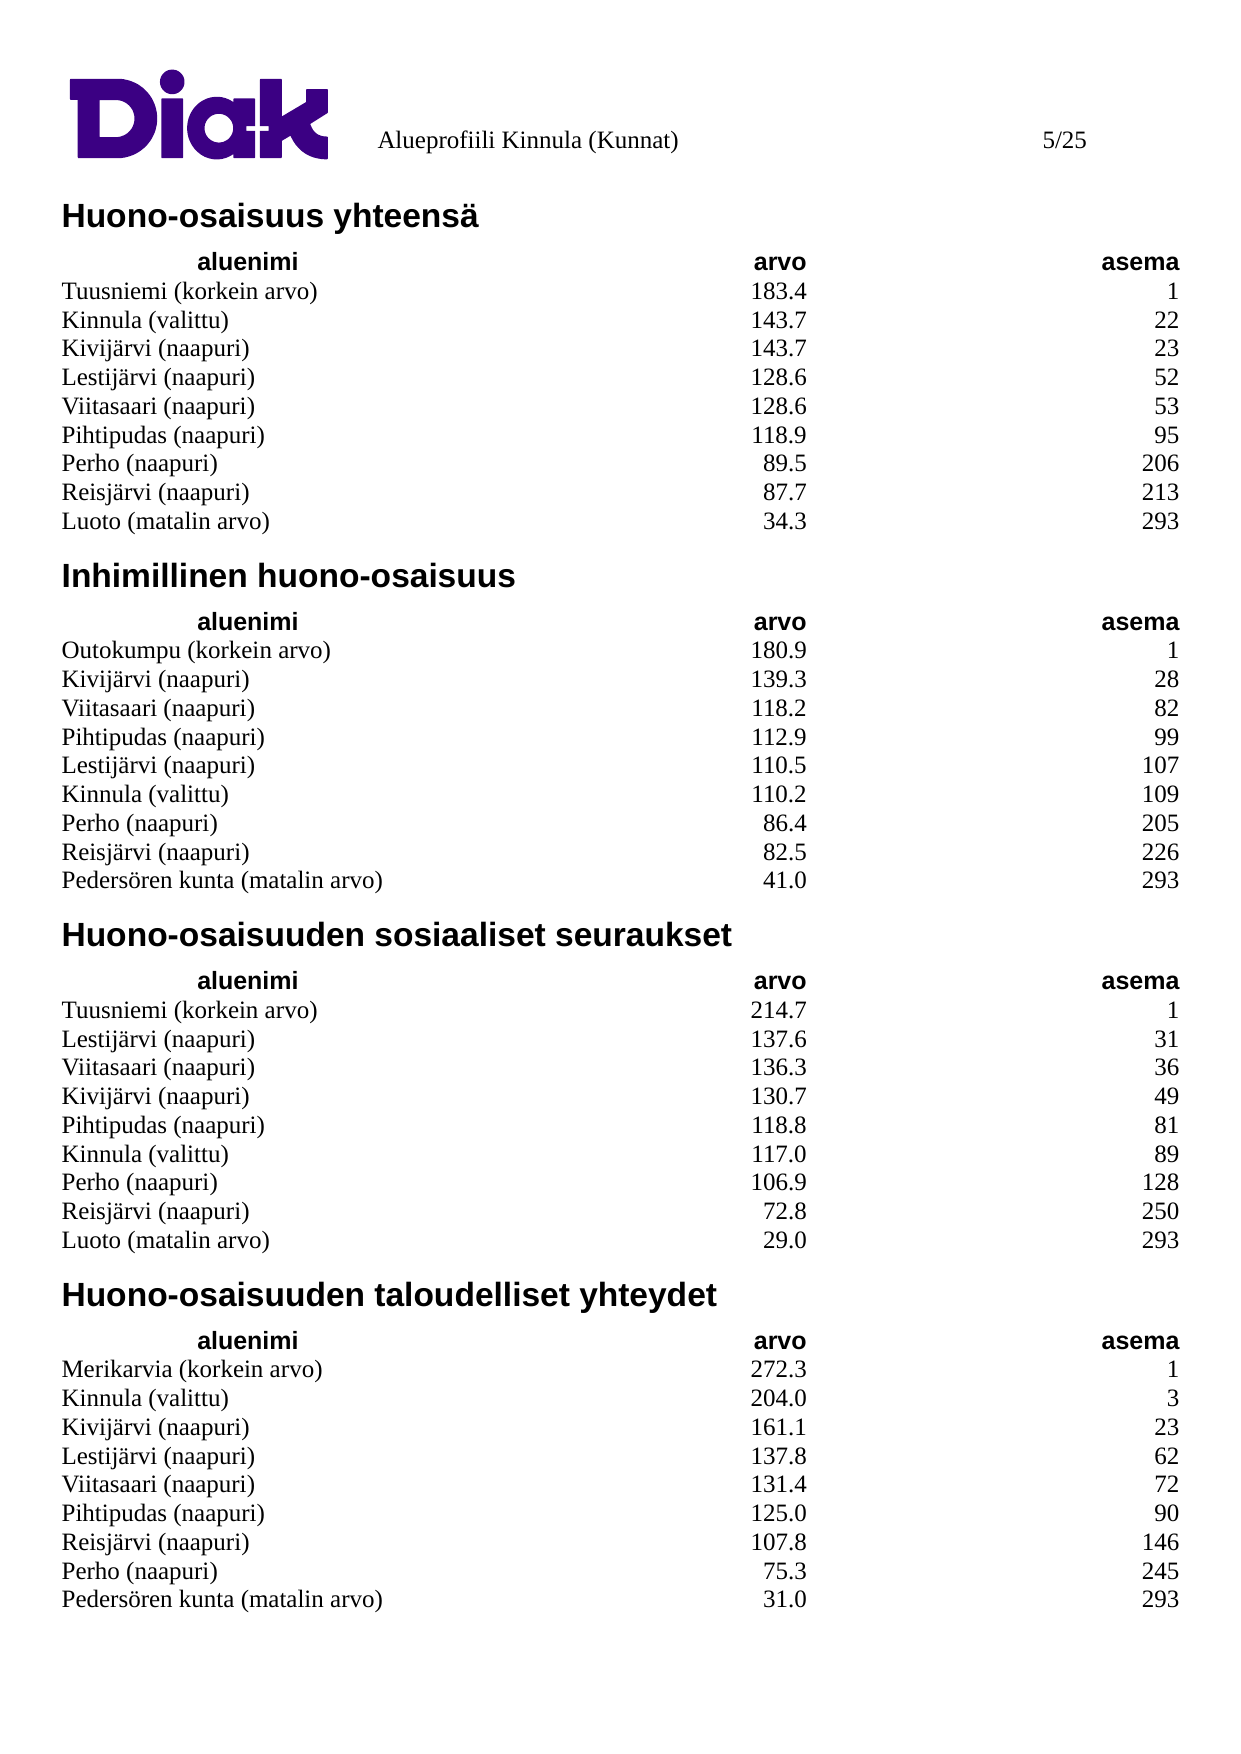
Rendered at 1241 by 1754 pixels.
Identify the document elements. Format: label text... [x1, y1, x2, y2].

table_cell 89 [806, 1139, 1179, 1167]
table_cell Pihtipudas (naapuri) [61, 1110, 434, 1139]
table_cell 72.8 [434, 1196, 806, 1225]
table_cell Pedersören kunta (matalin arvo) [61, 866, 434, 894]
table_cell 293 [806, 866, 1179, 894]
table_cell Lestijärvi (naapuri) [61, 751, 434, 779]
table_cell 86.4 [434, 808, 806, 837]
table_cell 23 [806, 334, 1179, 362]
table_cell Lestijärvi (naapuri) [61, 362, 434, 391]
table_cell 28 [806, 664, 1179, 693]
table_cell 107 [806, 751, 1179, 779]
table_cell 143.7 [434, 305, 806, 333]
table_cell 82.5 [434, 837, 806, 866]
table_cell Tuusniemi (korkein arvo) [61, 276, 434, 305]
table_cell Reisjärvi (naapuri) [61, 1527, 434, 1556]
table_cell 112.9 [434, 722, 806, 751]
table_cell Kivijärvi (naapuri) [61, 1081, 434, 1110]
table_header aluenimi [61, 966, 434, 995]
table_header aluenimi [61, 1326, 434, 1354]
table_cell 49 [806, 1081, 1179, 1110]
table_cell 1 [806, 276, 1179, 305]
table_cell 118.2 [434, 693, 806, 722]
table_cell 136.3 [434, 1053, 806, 1081]
subtitle Huono-osaisuus yhteensä [61, 196, 1179, 235]
table_cell 53 [806, 391, 1179, 420]
table_cell 137.8 [434, 1441, 806, 1469]
table_cell 1 [806, 995, 1179, 1024]
table_cell 205 [806, 808, 1179, 837]
table_cell Outokumpu (korkein arvo) [61, 636, 434, 664]
table_cell 125.0 [434, 1498, 806, 1527]
table_cell 226 [806, 837, 1179, 866]
table_header arvo [434, 247, 806, 276]
table_cell 90 [806, 1498, 1179, 1527]
table_cell 143.7 [434, 334, 806, 362]
table_cell 75.3 [434, 1556, 806, 1584]
table_cell 62 [806, 1441, 1179, 1469]
table_cell 214.7 [434, 995, 806, 1024]
table_cell Kinnula (valittu) [61, 1139, 434, 1167]
table_cell 293 [806, 506, 1179, 535]
table_cell Luoto (matalin arvo) [61, 506, 434, 535]
table_cell 117.0 [434, 1139, 806, 1167]
table_header asema [806, 966, 1179, 995]
table_cell 118.9 [434, 420, 806, 448]
table_cell Lestijärvi (naapuri) [61, 1441, 434, 1469]
table_cell 82 [806, 693, 1179, 722]
table_cell Reisjärvi (naapuri) [61, 477, 434, 506]
subtitle Huono-osaisuuden sosiaaliset seuraukset [61, 915, 1179, 954]
table_header arvo [434, 1326, 806, 1354]
subtitle Inhimillinen huono-osaisuus [61, 556, 1179, 594]
table_cell 128.6 [434, 362, 806, 391]
table_cell 139.3 [434, 664, 806, 693]
table_cell 99 [806, 722, 1179, 751]
table_cell Perho (naapuri) [61, 1556, 434, 1584]
table_cell 293 [806, 1225, 1179, 1254]
table_cell 204.0 [434, 1383, 806, 1412]
table_cell 110.2 [434, 779, 806, 808]
table_cell Pedersören kunta (matalin arvo) [61, 1585, 434, 1613]
table_cell 131.4 [434, 1470, 806, 1498]
table_cell 1 [806, 1355, 1179, 1383]
table_cell 95 [806, 420, 1179, 448]
table_cell 137.6 [434, 1024, 806, 1052]
table_cell Viitasaari (naapuri) [61, 1053, 434, 1081]
table_cell Viitasaari (naapuri) [61, 391, 434, 420]
table_cell 1 [806, 636, 1179, 664]
table_cell Tuusniemi (korkein arvo) [61, 995, 434, 1024]
table_cell 72 [806, 1470, 1179, 1498]
table_cell 206 [806, 449, 1179, 477]
table_cell Kivijärvi (naapuri) [61, 334, 434, 362]
table_cell 180.9 [434, 636, 806, 664]
table_cell 118.8 [434, 1110, 806, 1139]
table_cell 146 [806, 1527, 1179, 1556]
table_cell Reisjärvi (naapuri) [61, 1196, 434, 1225]
table_header asema [806, 607, 1179, 636]
table_cell 245 [806, 1556, 1179, 1584]
table_cell 110.5 [434, 751, 806, 779]
table_cell Luoto (matalin arvo) [61, 1225, 434, 1254]
table_cell Kinnula (valittu) [61, 1383, 434, 1412]
table_cell 52 [806, 362, 1179, 391]
table_cell 22 [806, 305, 1179, 333]
table_cell Perho (naapuri) [61, 808, 434, 837]
table_header arvo [434, 607, 806, 636]
table_header aluenimi [61, 247, 434, 276]
table_cell Viitasaari (naapuri) [61, 1470, 434, 1498]
table_cell 213 [806, 477, 1179, 506]
table_cell 87.7 [434, 477, 806, 506]
table_cell 36 [806, 1053, 1179, 1081]
table_cell 107.8 [434, 1527, 806, 1556]
table_cell 250 [806, 1196, 1179, 1225]
table_cell 272.3 [434, 1355, 806, 1383]
table_header asema [806, 1326, 1179, 1354]
table_header aluenimi [61, 607, 434, 636]
table_cell Merikarvia (korkein arvo) [61, 1355, 434, 1383]
table_cell 3 [806, 1383, 1179, 1412]
table_cell Reisjärvi (naapuri) [61, 837, 434, 866]
table_cell 41.0 [434, 866, 806, 894]
table_cell 29.0 [434, 1225, 806, 1254]
table_cell 161.1 [434, 1412, 806, 1441]
table_cell Perho (naapuri) [61, 1168, 434, 1196]
table_header arvo [434, 966, 806, 995]
table_cell 109 [806, 779, 1179, 808]
table_cell 128.6 [434, 391, 806, 420]
table_cell Kinnula (valittu) [61, 779, 434, 808]
table_cell Lestijärvi (naapuri) [61, 1024, 434, 1052]
subtitle Huono-osaisuuden taloudelliset yhteydet [61, 1274, 1179, 1313]
table_cell 128 [806, 1168, 1179, 1196]
table_cell Perho (naapuri) [61, 449, 434, 477]
table_cell Pihtipudas (naapuri) [61, 722, 434, 751]
table_cell 34.3 [434, 506, 806, 535]
table_cell Viitasaari (naapuri) [61, 693, 434, 722]
table_header asema [806, 247, 1179, 276]
table_cell 183.4 [434, 276, 806, 305]
table_cell 89.5 [434, 449, 806, 477]
table_cell 106.9 [434, 1168, 806, 1196]
table_cell Kivijärvi (naapuri) [61, 1412, 434, 1441]
table_cell 293 [806, 1585, 1179, 1613]
table_cell Pihtipudas (naapuri) [61, 1498, 434, 1527]
table_cell 31 [806, 1024, 1179, 1052]
table_cell 81 [806, 1110, 1179, 1139]
table_cell Kinnula (valittu) [61, 305, 434, 333]
table_cell Kivijärvi (naapuri) [61, 664, 434, 693]
table_cell 31.0 [434, 1585, 806, 1613]
table_cell 130.7 [434, 1081, 806, 1110]
table_cell Pihtipudas (naapuri) [61, 420, 434, 448]
table_cell 23 [806, 1412, 1179, 1441]
